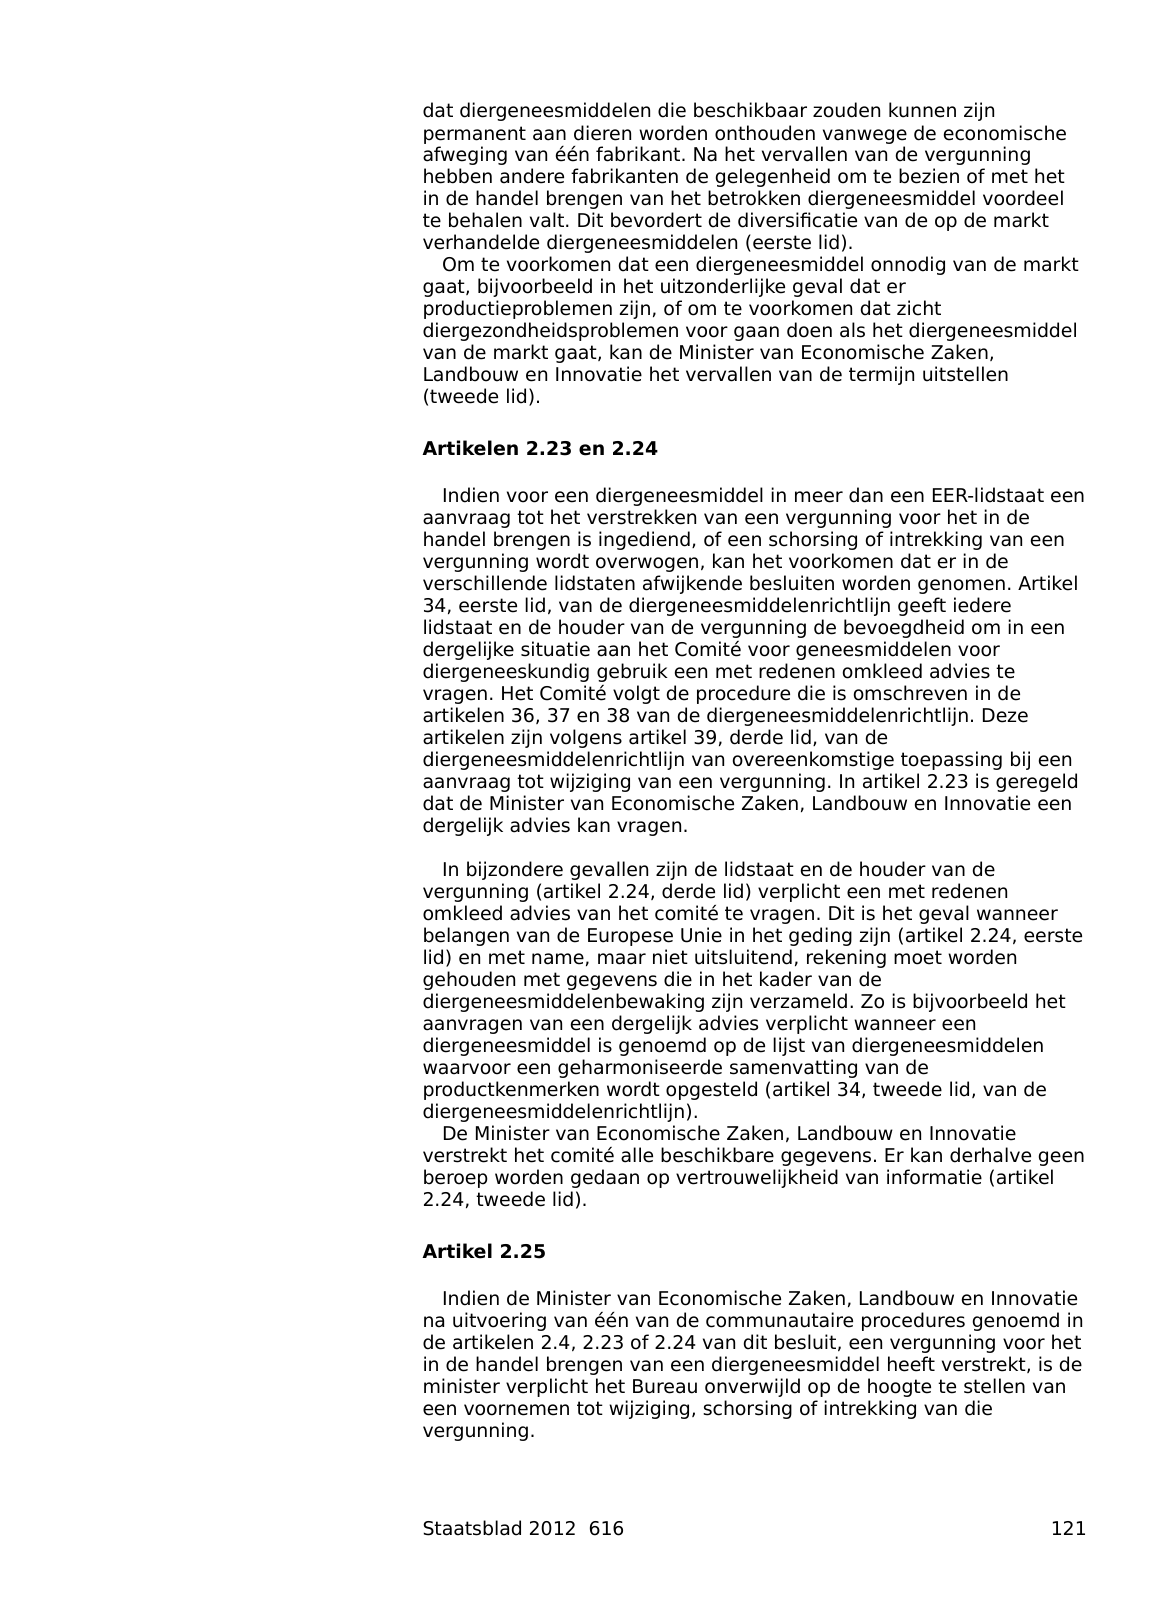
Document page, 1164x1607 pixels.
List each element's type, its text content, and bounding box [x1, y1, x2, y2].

subtitle Artikelen 2.23 en 2.24 [422, 438, 1087, 460]
text Indien de Minister van Economische Zaken, Landbouw en Innovatie na uitvoering van één van de communautaire procedures genoemd in de artikelen 2.4, 2.23 of 2.24 van dit besluit, een vergunning voor het in de handel brengen van een diergeneesmiddel heeft verstrekt, is de minister verplicht het Bureau onverwijld op de hoogte te stellen van een voornemen tot wijziging, schorsing of intrekking van die vergunning. [422, 1288, 1087, 1441]
text De Minister van Economische Zaken, Landbouw en Innovatie verstrekt het comité alle beschikbare gegevens. Er kan derhalve geen beroep worden gedaan op vertrouwelijkheid van informatie (artikel 2.24, tweede lid). [422, 1123, 1087, 1211]
text Om te voorkomen dat een diergeneesmiddel onnodig van de markt gaat, bijvoorbeeld in het uitzonderlijke geval dat er productieproblemen zijn, of om te voorkomen dat zicht diergezondheidsproblemen voor gaan doen als het diergeneesmiddel van de markt gaat, kan de Minister van Economische Zaken, Landbouw en Innovatie het vervallen van de termijn uitstellen (tweede lid). [422, 254, 1087, 408]
text In bijzondere gevallen zijn de lidstaat en de houder van de vergunning (artikel 2.24, derde lid) verplicht een met redenen omkleed advies van het comité te vragen. Dit is het geval wanneer belangen van de Europese Unie in het geding zijn (artikel 2.24, eerste lid) en met name, maar niet uitsluitend, rekening moet worden gehouden met gegevens die in het kader van de diergeneesmiddelenbewaking zijn verzameld. Zo is bijvoorbeeld het aanvragen van een dergelijk advies verplicht wanneer een diergeneesmiddel is genoemd op de lijst van diergeneesmiddelen waarvoor een geharmoniseerde samenvatting van de productkenmerken wordt opgesteld (artikel 34, tweede lid, van de diergeneesmiddelenrichtlijn). [422, 859, 1087, 1123]
subtitle Artikel 2.25 [422, 1241, 1087, 1263]
text Indien voor een diergeneesmiddel in meer dan een EER-lidstaat een aanvraag tot het verstrekken van een vergunning voor het in de handel brengen is ingediend, of een schorsing of intrekking van een vergunning wordt overwogen, kan het voorkomen dat er in de verschillende lidstaten afwijkende besluiten worden genomen. Artikel 34, eerste lid, van de diergeneesmiddelenrichtlijn geeft iedere lidstaat en de houder van de vergunning de bevoegdheid om in een dergelijke situatie aan het Comité voor geneesmiddelen voor diergeneeskundig gebruik een met redenen omkleed advies te vragen. Het Comité volgt de procedure die is omschreven in de artikelen 36, 37 en 38 van de diergeneesmiddelenrichtlijn. Deze artikelen zijn volgens artikel 39, derde lid, van de diergeneesmiddelenrichtlijn van overeenkomstige toepassing bij een aanvraag tot wijziging van een vergunning. In artikel 2.23 is geregeld dat de Minister van Economische Zaken, Landbouw en Innovatie een dergelijk advies kan vragen. [422, 485, 1087, 837]
text dat diergeneesmiddelen die beschikbaar zouden kunnen zijn permanent aan dieren worden onthouden vanwege de economische afweging van één fabrikant. Na het vervallen van de vergunning hebben andere fabrikanten de gelegenheid om te bezien of met het in de handel brengen van het betrokken diergeneesmiddel voordeel te behalen valt. Dit bevordert de diversificatie van de op de markt verhandelde diergeneesmiddelen (eerste lid). [422, 100, 1087, 254]
